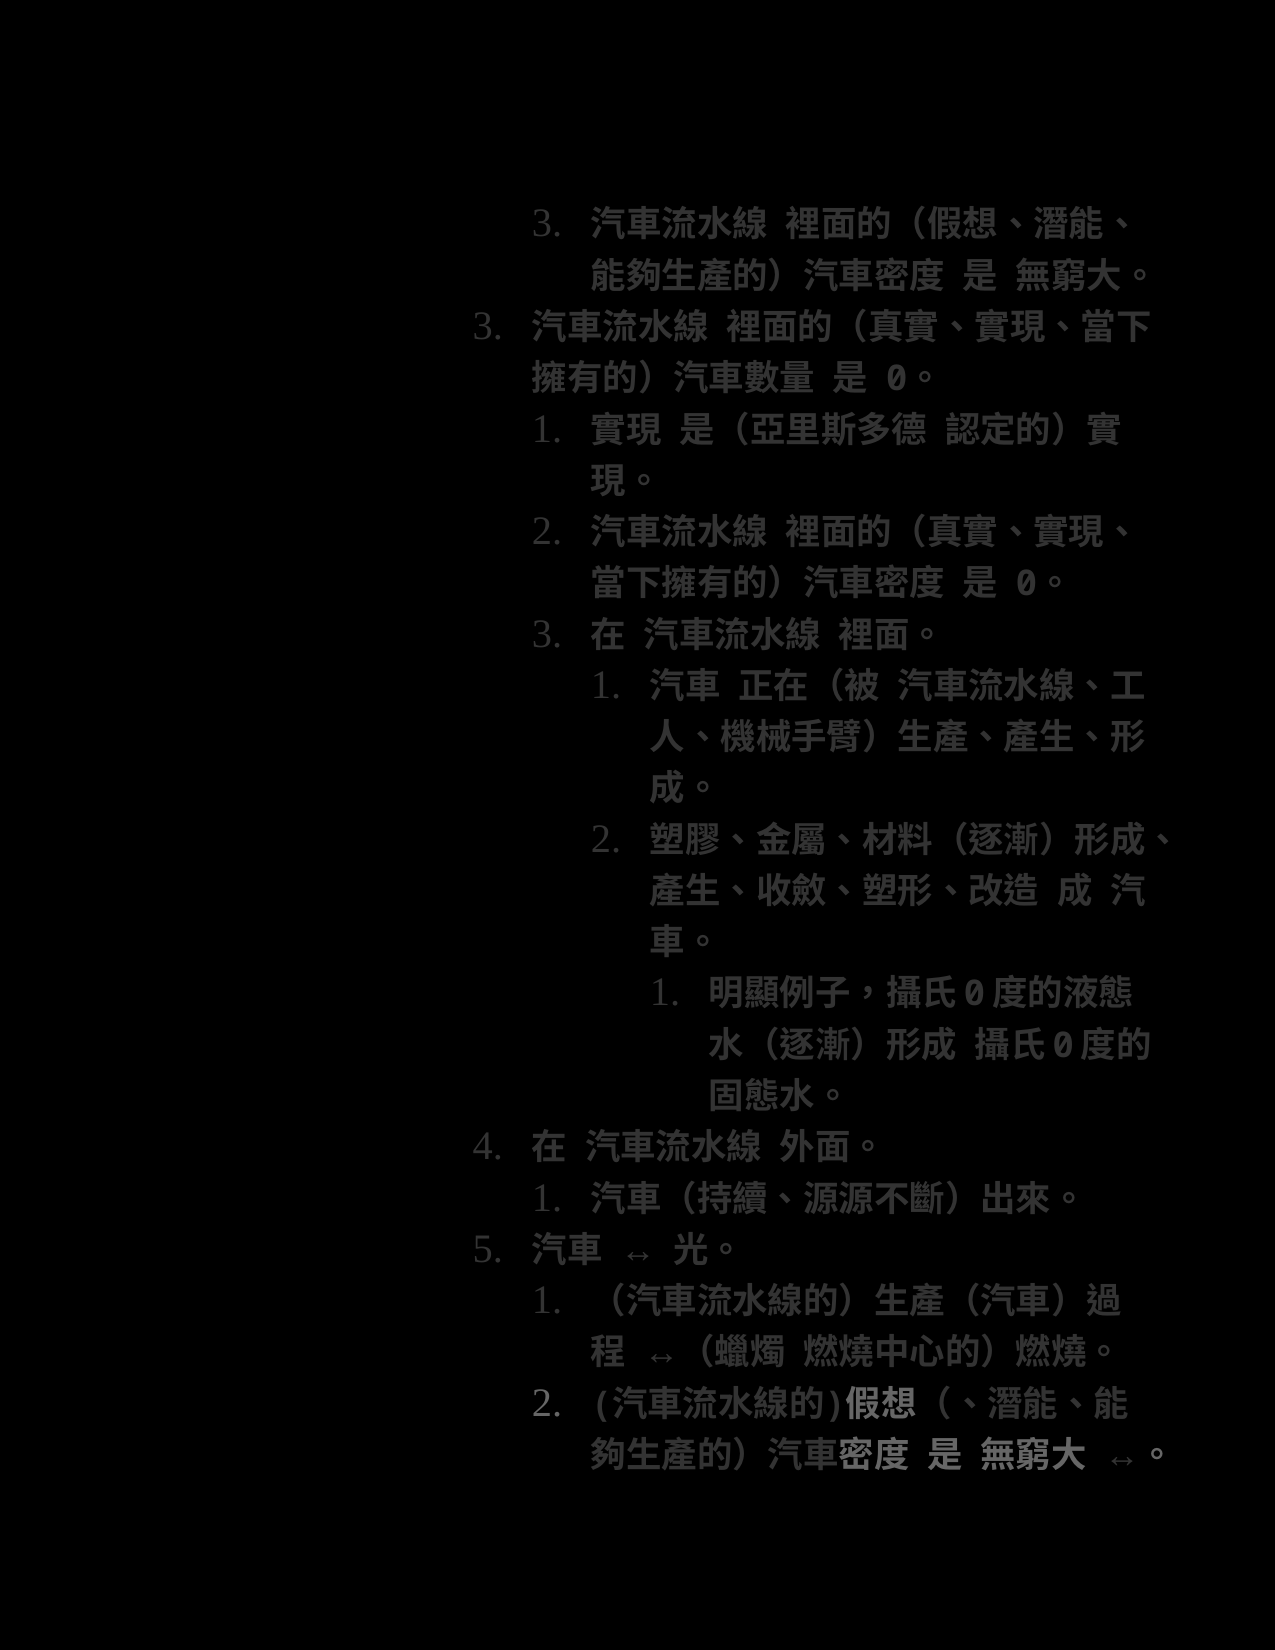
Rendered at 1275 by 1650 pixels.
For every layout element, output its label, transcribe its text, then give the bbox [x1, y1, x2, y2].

list （汽車流水線的）生產（汽車）過程 ↔（蠟燭 燃燒中心的）燃燒。 [532, 1272, 1157, 1375]
list 汽車 正在（被 汽車流水線、工人、機械手臂）生產、產生、形成。 [591, 657, 1157, 811]
list 塑膠、金屬、材料（逐漸）形成、產生、收斂、塑形、改造 成 汽車。 [591, 811, 1157, 965]
list 實現 是（亞里斯多德 認定的）實現。 [532, 401, 1157, 503]
list 汽車（持續、源源不斷）出來。 [532, 1170, 1157, 1221]
list 明顯例子，攝氏0度的液態水（逐漸）形成 攝氏0度的固態水。 [649, 965, 1157, 1119]
list 汽車 ↔ 光。 [472, 1221, 1157, 1272]
list 汽車流水線 裡面的（假想、潛能、能夠生產的）汽車密度 是 無窮大。 [532, 196, 1157, 298]
list 在 汽車流水線 外面。 [472, 1119, 1157, 1170]
list 在 汽車流水線 裡面。 [532, 606, 1157, 657]
list 汽車流水線 裡面的（真實、實現、當下擁有的）汽車密度 是 0。 [532, 503, 1157, 606]
list 汽車流水線 裡面的（真實、實現、當下擁有的）汽車數量 是 0。 [472, 298, 1157, 401]
list (汽車流水線的)假想（、潛能、能夠生產的）汽車密度 是 無窮大 ↔。 [532, 1375, 1157, 1478]
